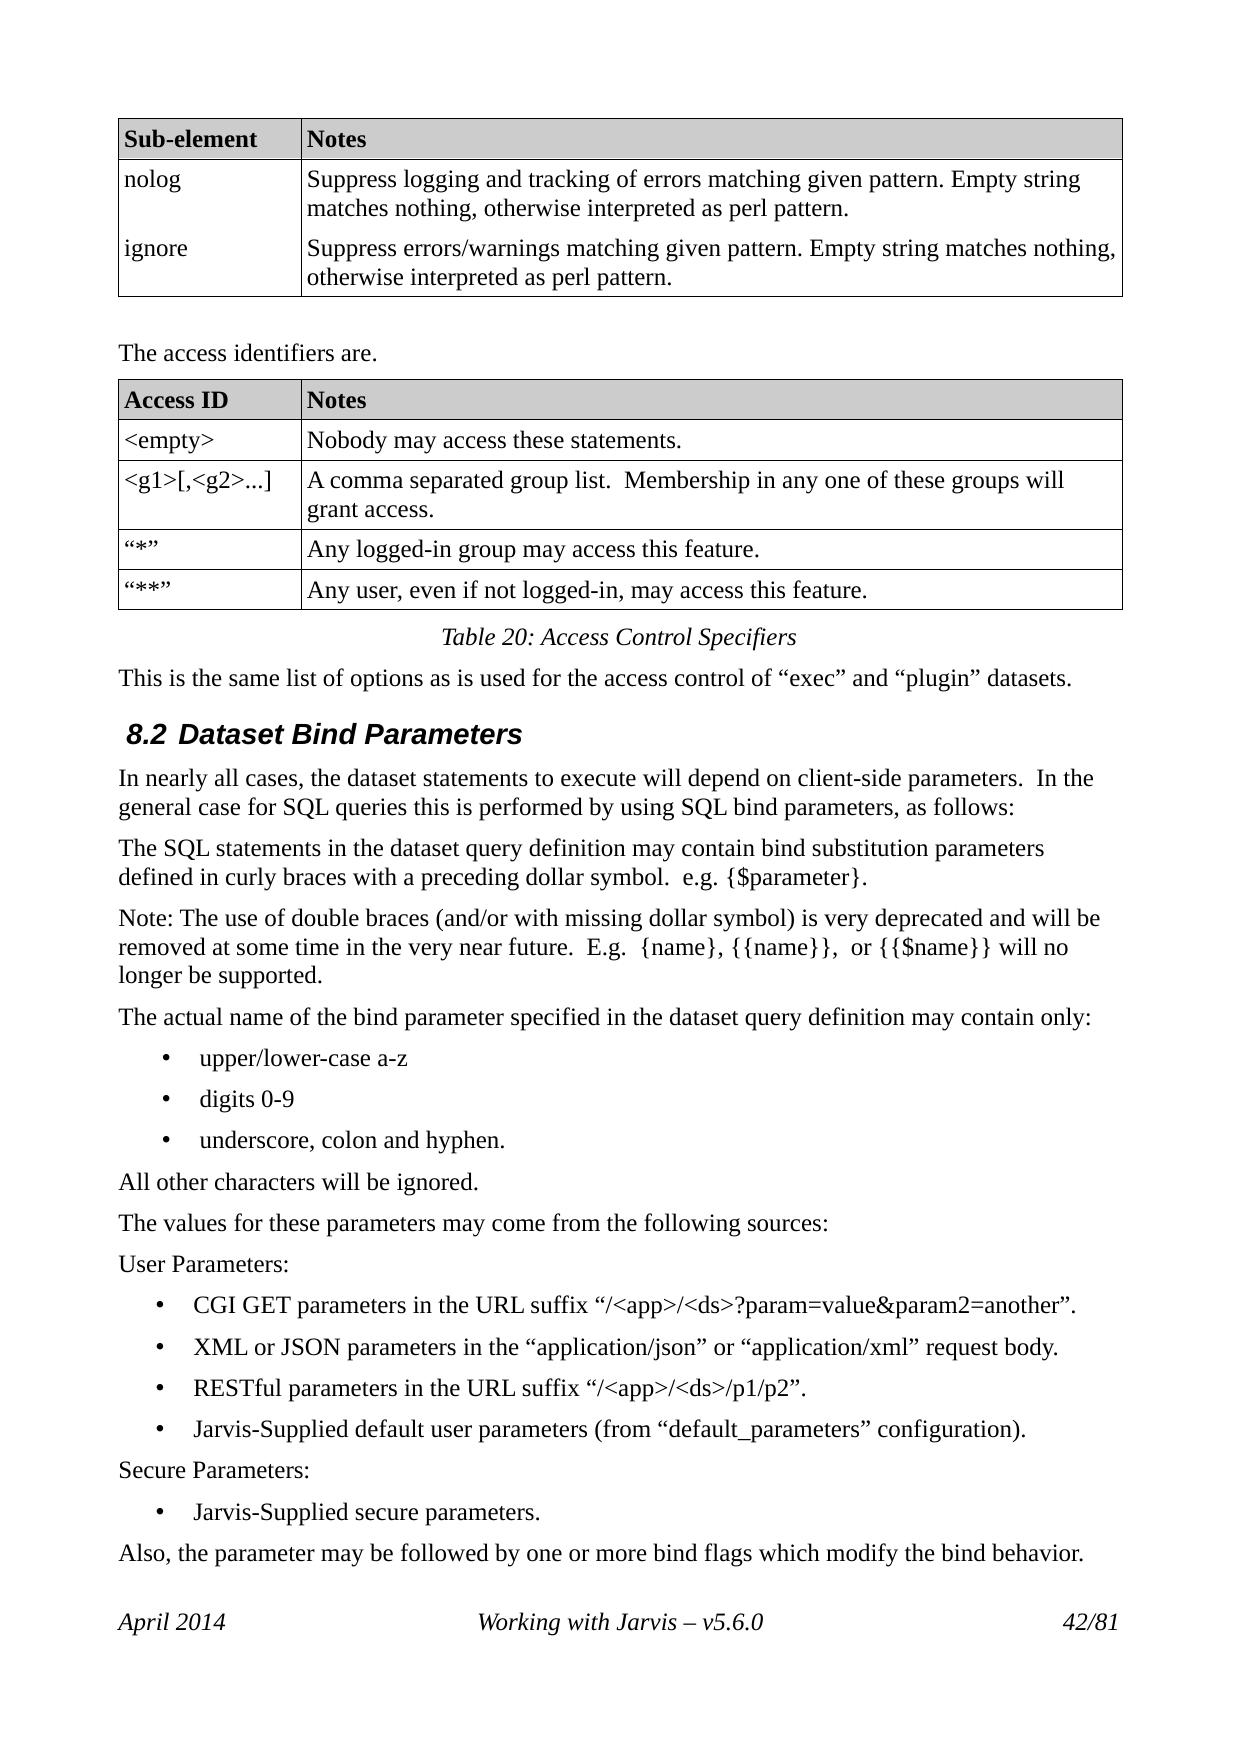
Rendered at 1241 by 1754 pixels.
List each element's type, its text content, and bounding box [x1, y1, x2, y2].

table_cell nolog [119, 160, 301, 227]
table_header Access ID [119, 380, 301, 419]
text All other characters will be ignored. [118, 1167, 1122, 1196]
list underscore, colon and hyphen. [162, 1126, 1122, 1154]
text Note: The use of double braces (and/or with missing dollar symbol) is very deprecated and will be removed at some time in the very near future. E.g. {name}, {{name}}, or {{$name}} will no longer be supported. [118, 903, 1122, 989]
list CGI GET parameters in the URL suffix “/<app>/<ds>?param=value&param2=another”. [156, 1291, 1122, 1319]
text Table 20: Access Control Specifiers [118, 622, 1122, 651]
table_header Notes [302, 380, 1122, 419]
table_cell Any logged-in group may access this feature. [302, 530, 1122, 569]
list RESTful parameters in the URL suffix “/<app>/<ds>/p1/p2”. [156, 1373, 1122, 1402]
table_cell Suppress errors/warnings matching given pattern. Empty string matches nothing, otherwise interpreted as perl pattern. [302, 228, 1122, 296]
table_header Notes [302, 119, 1122, 158]
table_cell ignore [119, 228, 301, 296]
table_cell Nobody may access these statements. [302, 420, 1122, 460]
text In nearly all cases, the dataset statements to execute will depend on client-side parameters. In the general case for SQL queries this is performed by using SQL bind parameters, as follows: [118, 763, 1122, 821]
text The values for these parameters may come from the following sources: [118, 1208, 1122, 1237]
table_cell <empty> [119, 420, 301, 460]
table_cell Suppress logging and tracking of errors matching given pattern. Empty string matches nothing, otherwise interpreted as perl pattern. [302, 160, 1122, 227]
text This is the same list of options as is used for the access control of “exec” and “plugin” datasets. [118, 663, 1122, 692]
table_cell “**” [119, 570, 301, 609]
text The access identifiers are. [118, 338, 1122, 367]
table_header Sub-element [119, 119, 301, 158]
text The actual name of the bind parameter specified in the dataset query definition may contain only: [118, 1002, 1122, 1031]
list Jarvis-Supplied default user parameters (from “default_parameters” configuration). [156, 1414, 1122, 1443]
table_cell “*” [119, 530, 301, 569]
text Secure Parameters: [118, 1456, 1122, 1484]
table_cell <g1>[,<g2>...] [119, 461, 301, 529]
list Jarvis-Supplied secure parameters. [156, 1497, 1122, 1526]
text Also, the parameter may be followed by one or more bind flags which modify the bind behavior. [118, 1538, 1122, 1567]
text The SQL statements in the dataset query definition may contain bind substitution parameters defined in curly braces with a preceding dollar symbol. e.g. {$parameter}. [118, 833, 1122, 891]
table_cell A comma separated group list. Membership in any one of these groups will grant access. [302, 461, 1122, 529]
list upper/lower-case a-z [162, 1043, 1122, 1072]
text User Parameters: [118, 1249, 1122, 1278]
list XML or JSON parameters in the “application/json” or “application/xml” request body. [156, 1332, 1122, 1361]
table_cell Any user, even if not logged-in, may access this feature. [302, 570, 1122, 609]
subtitle Dataset Bind Parameters [118, 717, 1122, 751]
list digits 0-9 [162, 1084, 1122, 1113]
